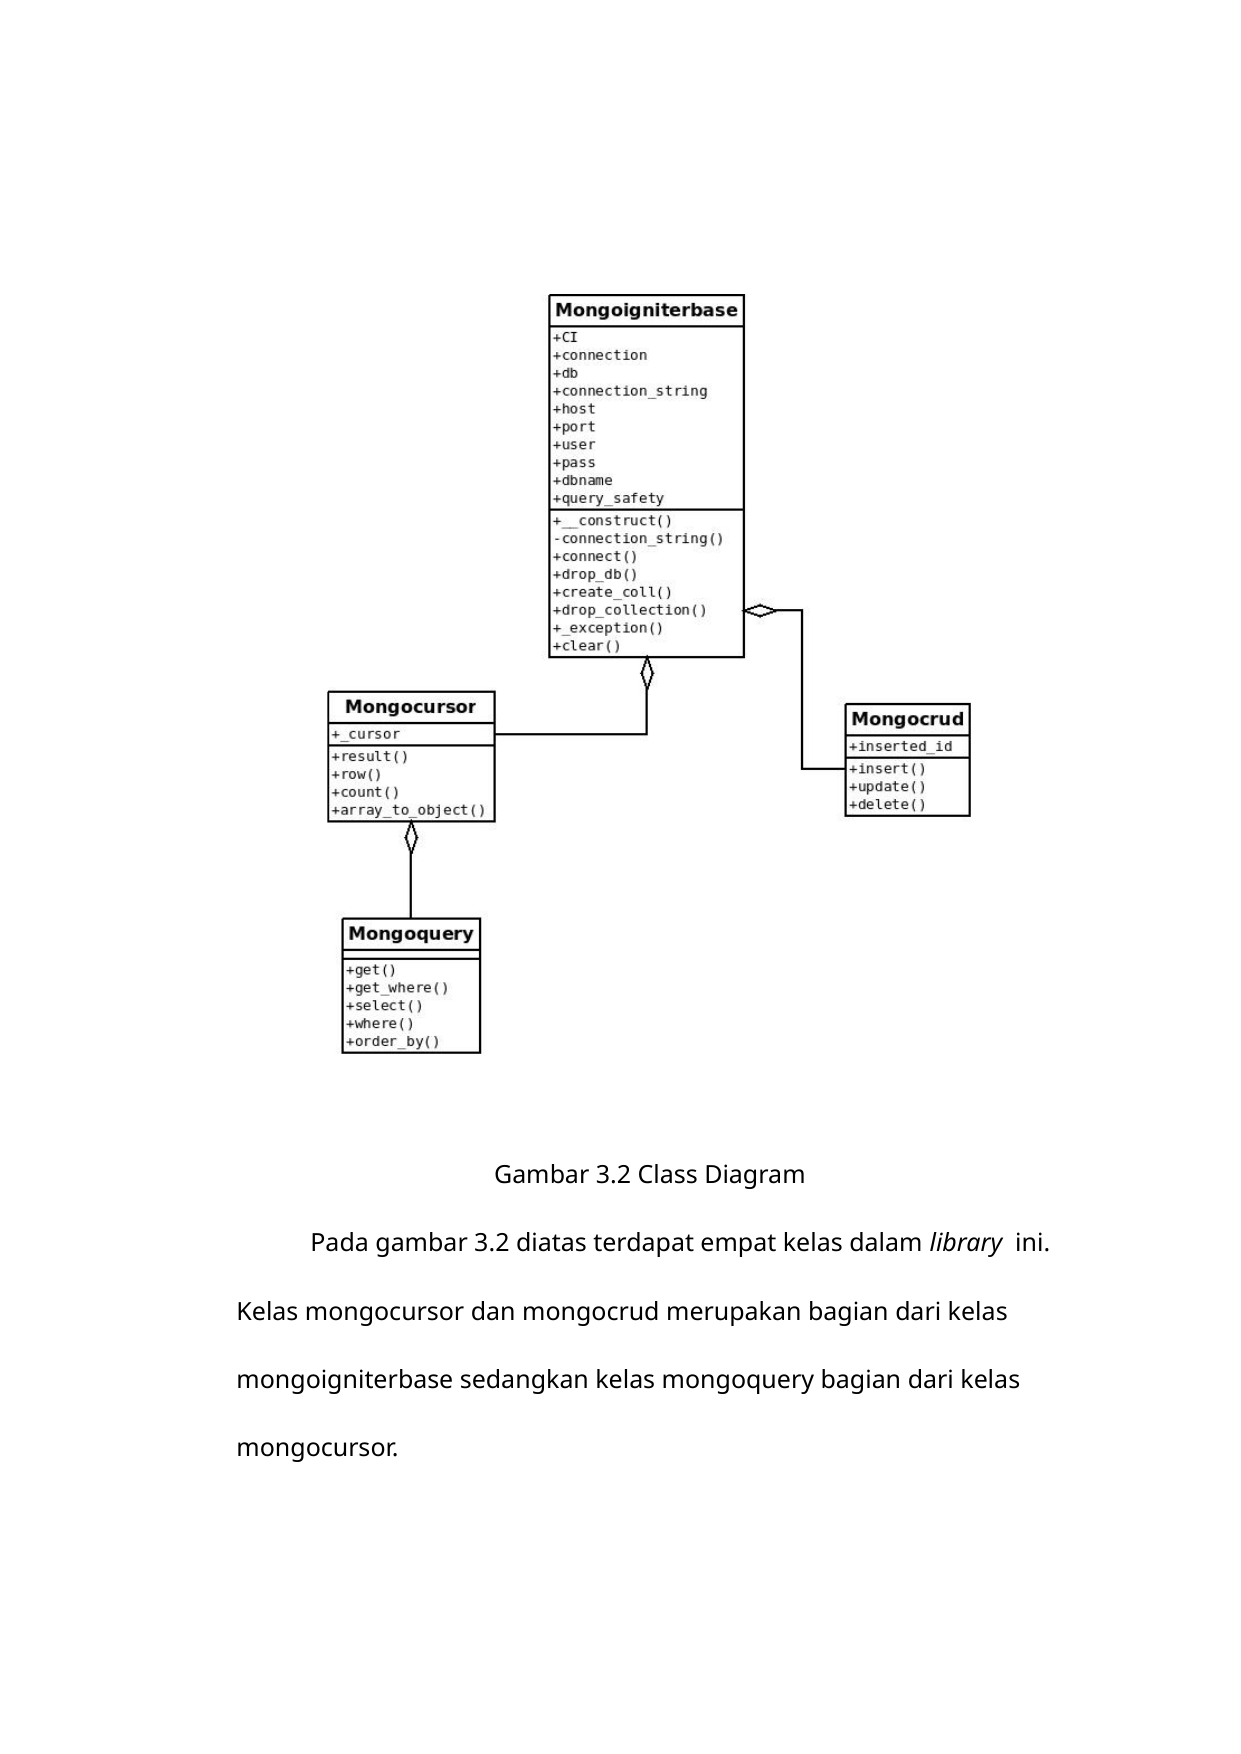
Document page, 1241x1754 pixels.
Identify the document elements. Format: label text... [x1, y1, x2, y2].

text Gambar 3.2 Class Diagram [236, 1157, 1063, 1191]
text Pada gambar 3.2 diatas terdapat empat kelas dalam library ini. Kelas mongocursor dan mongocrud merupakan bagian dari kelas mongoigniterbase sedangkan kelas mongoquery bagian dari kelas mongocursor. [236, 1225, 1063, 1463]
picture [327, 294, 972, 1055]
